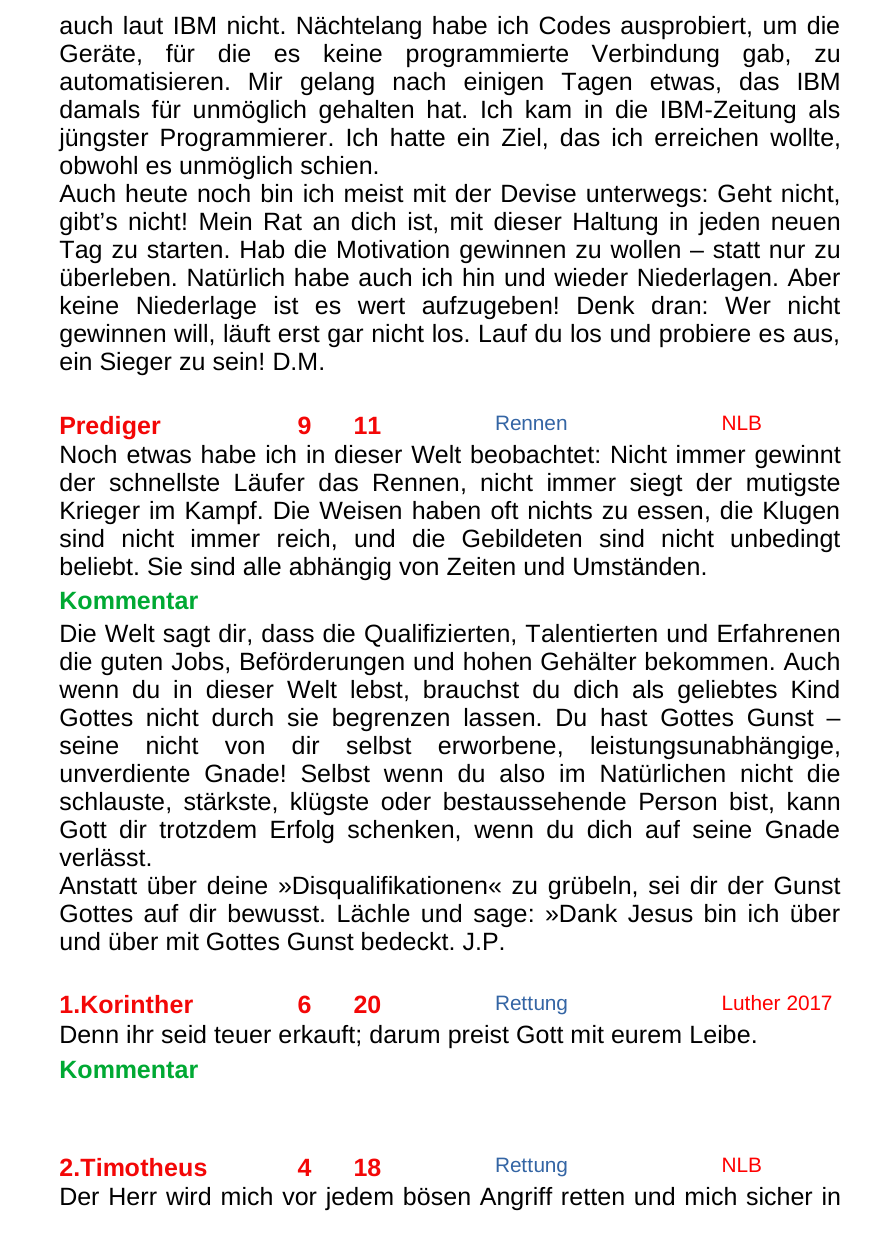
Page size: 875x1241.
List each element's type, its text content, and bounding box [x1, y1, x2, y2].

table_cell Der Herr wird mich vor jedem bösen Angriff retten und mich sicher in [59, 1183, 842, 1213]
table_cell Rettung [495, 1154, 677, 1183]
table_cell Luther 2017 [721, 991, 844, 1021]
table_cell Kommentar [59, 1056, 206, 1086]
table_cell 2.Timotheus [59, 1154, 297, 1183]
table_cell [495, 1056, 677, 1086]
table_cell Noch etwas habe ich in dieser Welt beobachtet: Nicht immer gewinnt der schnellste Läufer das Rennen, nicht immer siegt der mutigste Krieger im Kampf. Die Weisen haben oft nichts zu essen, die Klugen sind nicht immer reich, und die Gebildeten sind nicht unbedingt beliebt. Sie sind alle abhängig von Zeiten und Umständen. [59, 441, 842, 581]
table_cell [342, 991, 353, 1021]
table_cell 6 [298, 991, 342, 1021]
table_cell [677, 412, 721, 441]
table_cell [342, 1154, 353, 1183]
table_cell NLB [721, 412, 844, 441]
table_cell [59, 581, 844, 587]
table_cell [353, 1056, 427, 1086]
table_cell Prediger [59, 412, 297, 441]
table_cell Denn ihr seid teuer erkauft; darum preist Gott mit eurem Leibe. [59, 1021, 842, 1050]
table_cell 20 [353, 991, 427, 1021]
table_cell [59, 1118, 844, 1154]
table_cell [298, 587, 342, 617]
table_cell [342, 1056, 353, 1086]
table_cell [427, 1056, 495, 1086]
table_cell [353, 587, 427, 617]
table_cell 1.Korinther [59, 991, 297, 1021]
table_cell NLB [721, 1154, 844, 1183]
table_cell [427, 1154, 495, 1183]
table_cell [59, 1050, 844, 1056]
table_cell [677, 1154, 721, 1183]
table_cell [206, 1056, 297, 1086]
table_cell [427, 412, 495, 441]
table_cell 11 [353, 412, 427, 441]
table_cell [206, 587, 297, 617]
table_cell Kommentar [59, 587, 206, 617]
table_cell Rennen [495, 412, 677, 441]
table_cell auch laut IBM nicht. Nächtelang habe ich Codes ausprobiert, um die Geräte, für die es keine programmierte Verbindung gab, zu automatisieren. Mir gelang nach einigen Tagen etwas, das IBM damals für unmöglich gehalten hat. Ich kam in die IBM-Zeitung als jüngster Programmierer. Ich hatte ein Ziel, das ich erreichen wollte, obwohl es unmöglich schien. Auch heute noch bin ich meist mit der Devise unterwegs: Geht nicht, gibt’s nicht! Mein Rat an dich ist, mit dieser Haltung in jeden neuen Tag zu starten. Hab die Motivation gewinnen zu wollen – statt nur zu überleben. Natürlich habe auch ich hin und wieder Niederlagen. Aber keine Niederlage ist es wert aufzugeben! Denk dran: Wer nicht gewinnen will, läuft erst gar nicht los. Lauf du los und probiere es aus, ein Sieger zu sein! D.M. [59, 12, 842, 376]
table_cell [721, 1056, 842, 1086]
table_cell [59, 1089, 842, 1118]
table_cell [298, 1056, 342, 1086]
table_cell 4 [298, 1154, 342, 1183]
table_cell [495, 587, 677, 617]
table_cell [427, 587, 495, 617]
table_cell [342, 587, 353, 617]
table_cell [59, 376, 844, 412]
table_cell [677, 991, 721, 1021]
table_cell 9 [298, 412, 342, 441]
table_cell Rettung [495, 991, 677, 1021]
table_cell [59, 956, 844, 991]
table_cell [721, 587, 842, 617]
table_cell [677, 587, 721, 617]
table_cell [427, 991, 495, 1021]
table_cell [677, 1056, 721, 1086]
table_cell [342, 412, 353, 441]
table_cell 18 [353, 1154, 427, 1183]
table_cell Die Welt sagt dir, dass die Qualifizierten, Talentierten und Erfahrenen die guten Jobs, Beförderungen und hohen Gehälter bekommen. Auch wenn du in dieser Welt lebst, brauchst du dich als geliebtes Kind Gottes nicht durch sie begrenzen lassen. Du hast Gottes Gunst – seine nicht von dir selbst erworbene, leistungsunabhängige, unverdiente Gnade! Selbst wenn du also im Natürlichen nicht die schlauste, stärkste, klügste oder bestaussehende Person bist, kann Gott dir trotzdem Erfolg schenken, wenn du dich auf seine Gnade verlässt. Anstatt über deine »Disqualifikationen« zu grübeln, sei dir der Gunst Gottes auf dir bewusst. Lächle und sage: »Dank Jesus bin ich über und über mit Gottes Gunst bedeckt. J.P. [59, 620, 842, 956]
